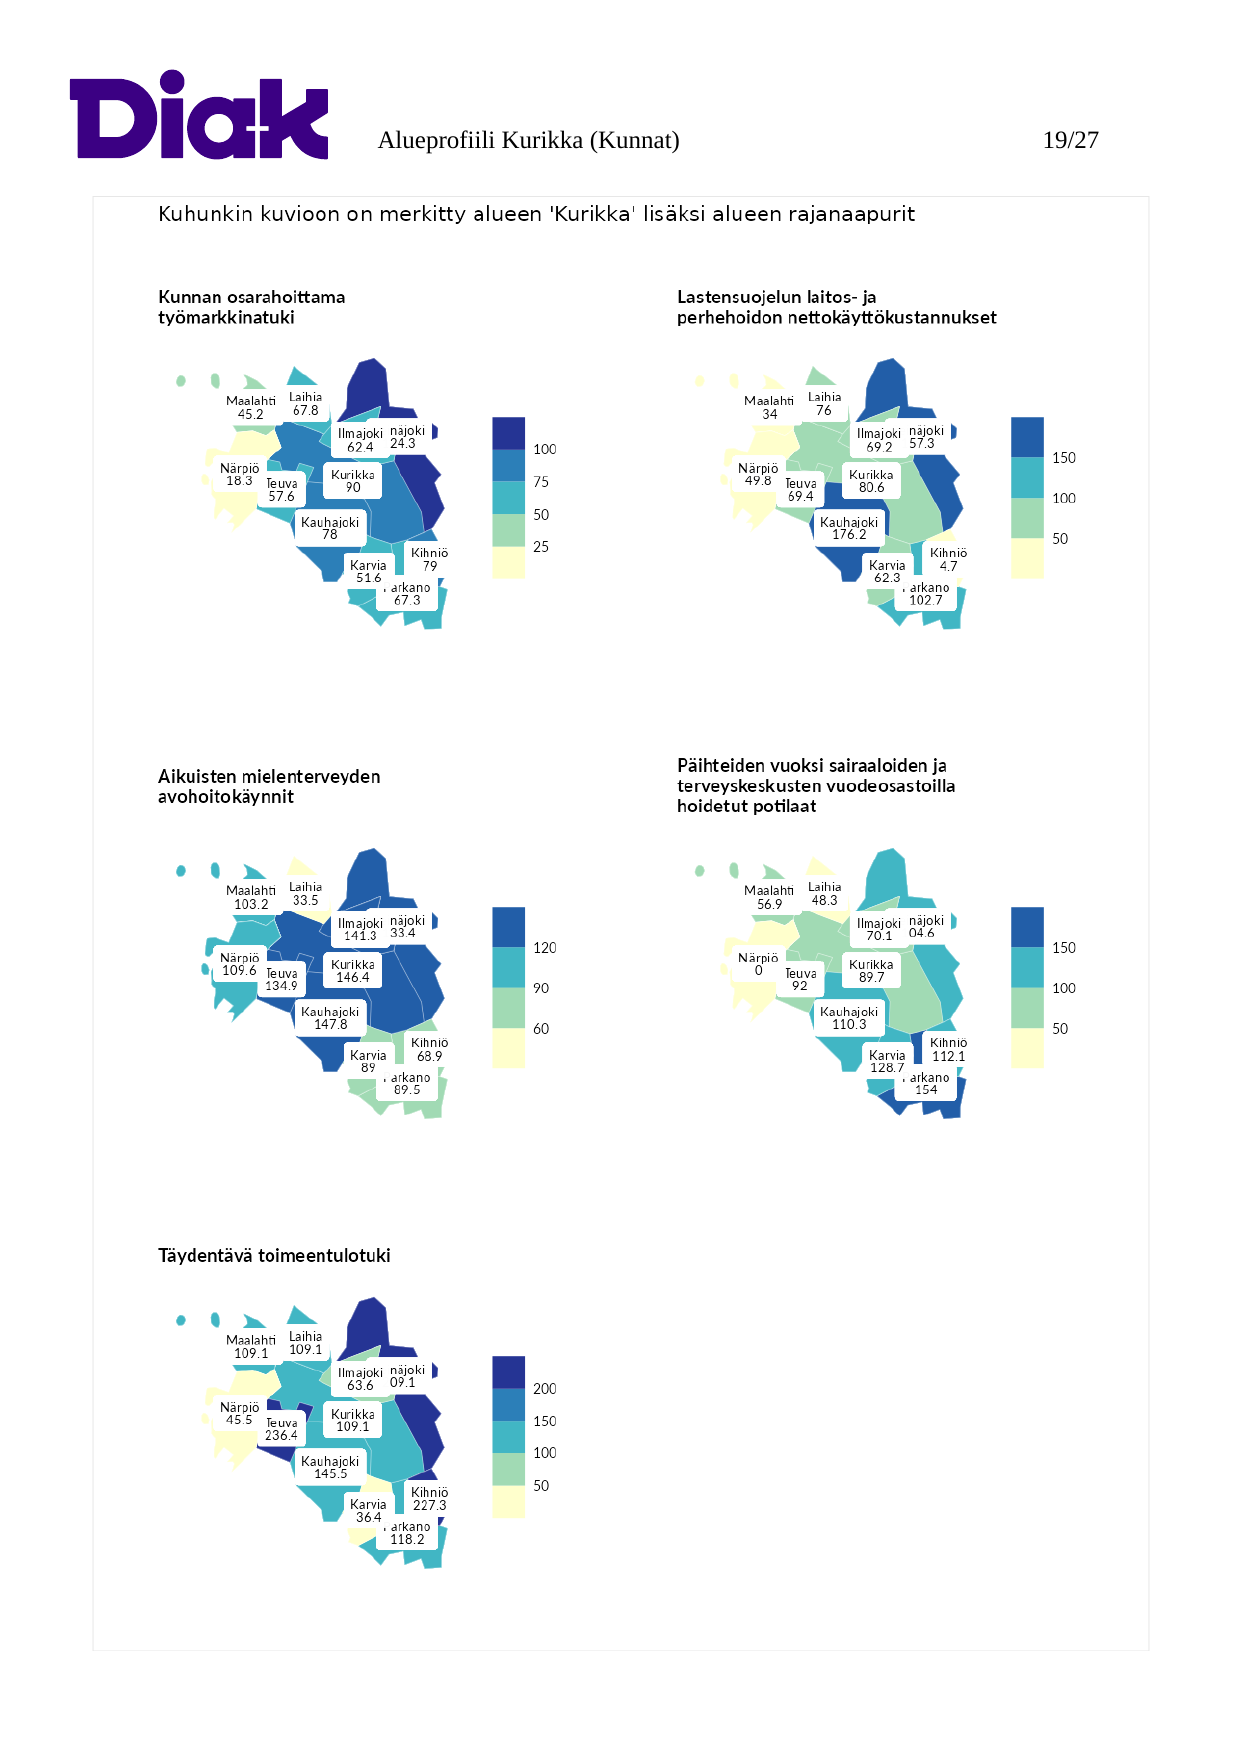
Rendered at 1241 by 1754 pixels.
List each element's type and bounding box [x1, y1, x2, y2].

picture [61, 196, 1179, 1651]
